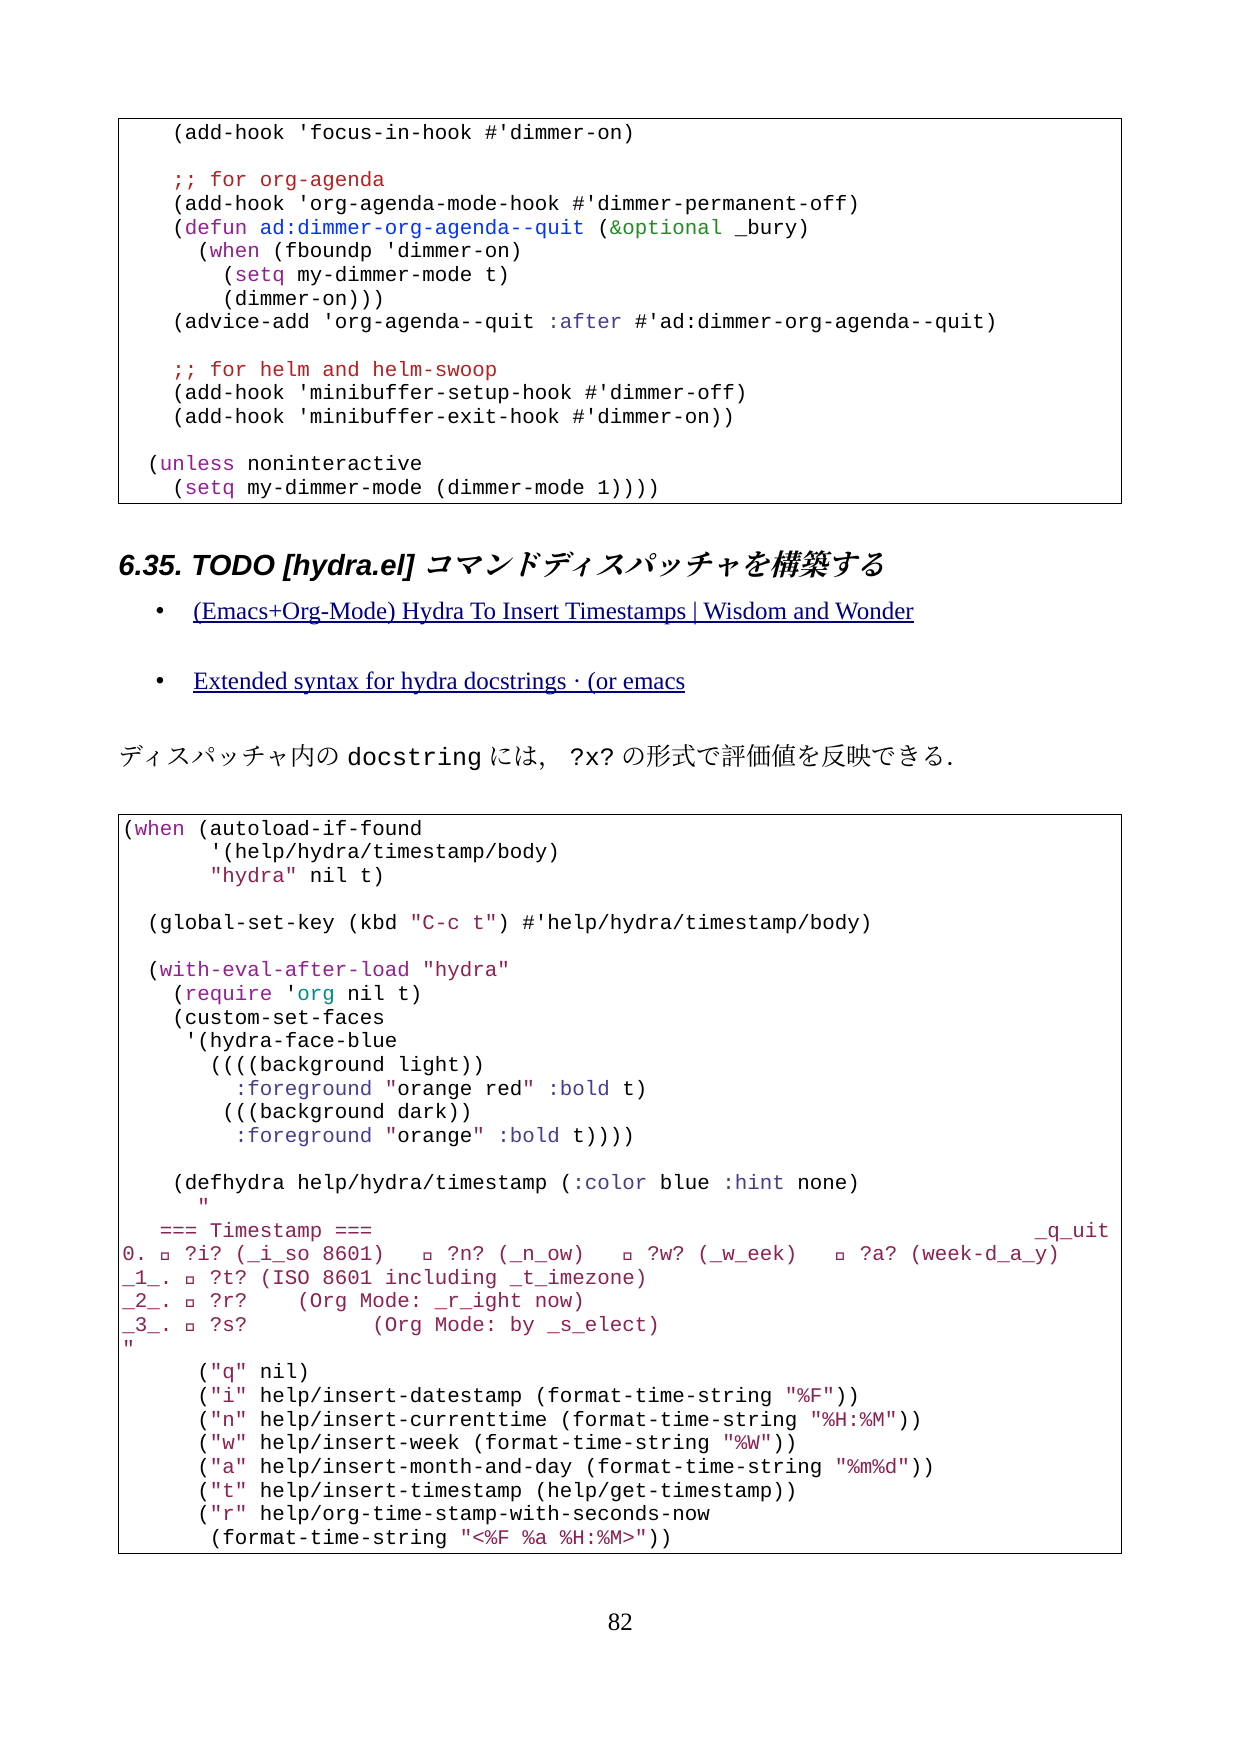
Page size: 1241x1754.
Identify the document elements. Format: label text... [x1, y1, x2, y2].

text _3_.  ?s? (Org Mode: by _s_elect) [119, 1310, 1121, 1334]
text ("t" help/insert-timestamp (help/get-timestamp)) [119, 1476, 1121, 1499]
text (setq my-dimmer-mode (dimmer-mode 1)))) [119, 473, 1121, 503]
text (dimmer-on))) [119, 284, 1121, 307]
text ("n" help/insert-currenttime (format-time-string "%H:%M")) [119, 1405, 1121, 1428]
text (defun ad:dimmer-org-agenda--quit (&optional _bury) [119, 213, 1121, 236]
text (add-hook 'minibuffer-setup-hook #'dimmer-off) [119, 378, 1121, 402]
text (unless noninteractive [119, 449, 1121, 473]
text ;; for helm and helm-swoop [119, 354, 1121, 378]
text " [119, 1192, 1121, 1216]
text ((((background light)) [119, 1050, 1121, 1074]
subtitle TODO [hydra.el] コマンドディスパッチャを構築する [118, 542, 1122, 584]
text (when (autoload-if-found [119, 815, 1121, 837]
text ;; for org-agenda [119, 165, 1121, 189]
list Extended syntax for hydra docstrings · (or emacs [156, 666, 1122, 724]
text (with-eval-after-load "hydra" [119, 956, 1121, 979]
text (defhydra help/hydra/timestamp (:color blue :hint none) [119, 1168, 1121, 1192]
text ("w" help/insert-week (format-time-string "%W")) [119, 1428, 1121, 1452]
text (require 'org nil t) [119, 979, 1121, 1003]
text " [119, 1334, 1121, 1357]
text _1_.  ?t? (ISO 8601 including _t_imezone) [119, 1263, 1121, 1287]
text (add-hook 'minibuffer-exit-hook #'dimmer-on)) [119, 402, 1121, 426]
list (Emacs+Org-Mode) Hydra To Insert Timestamps | Wisdom and Wonder [156, 596, 1122, 654]
text (global-set-key (kbd "C-c t") #'help/hydra/timestamp/body) [119, 908, 1121, 932]
text _2_.  ?r? (Org Mode: _r_ight now) [119, 1287, 1121, 1310]
text === Timestamp === _q_uit [119, 1216, 1121, 1239]
text ("q" nil) [119, 1357, 1121, 1381]
text (advice-add 'org-agenda--quit :after #'ad:dimmer-org-agenda--quit) [119, 307, 1121, 331]
text '(help/hydra/timestamp/body) [119, 837, 1121, 861]
text ("a" help/insert-month-and-day (format-time-string "%m%d")) [119, 1452, 1121, 1476]
text (add-hook 'org-agenda-mode-hook #'dimmer-permanent-off) [119, 189, 1121, 213]
text '(hydra-face-blue [119, 1026, 1121, 1050]
text :foreground "orange" :bold t)))) [119, 1121, 1121, 1145]
text "hydra" nil t) [119, 861, 1121, 884]
text (format-time-string "<%F %a %H:%M>")) [119, 1523, 1121, 1553]
text ディスパッチャ内の docstring には， ?x? の形式で評価値を反映できる． [118, 736, 1122, 801]
text (setq my-dimmer-mode t) [119, 260, 1121, 284]
text (add-hook 'focus-in-hook #'dimmer-on) [119, 119, 1121, 142]
text 0.  ?i? (_i_so 8601)  ?n? (_n_ow)  ?w? (_w_eek)  ?a? (week-d_a_y) [119, 1239, 1121, 1263]
text (when (fboundp 'dimmer-on) [119, 236, 1121, 260]
text (((background dark)) [119, 1097, 1121, 1121]
text ("i" help/insert-datestamp (format-time-string "%F")) [119, 1381, 1121, 1405]
text :foreground "orange red" :bold t) [119, 1074, 1121, 1097]
text ("r" help/org-time-stamp-with-seconds-now [119, 1499, 1121, 1523]
text (custom-set-faces [119, 1003, 1121, 1026]
